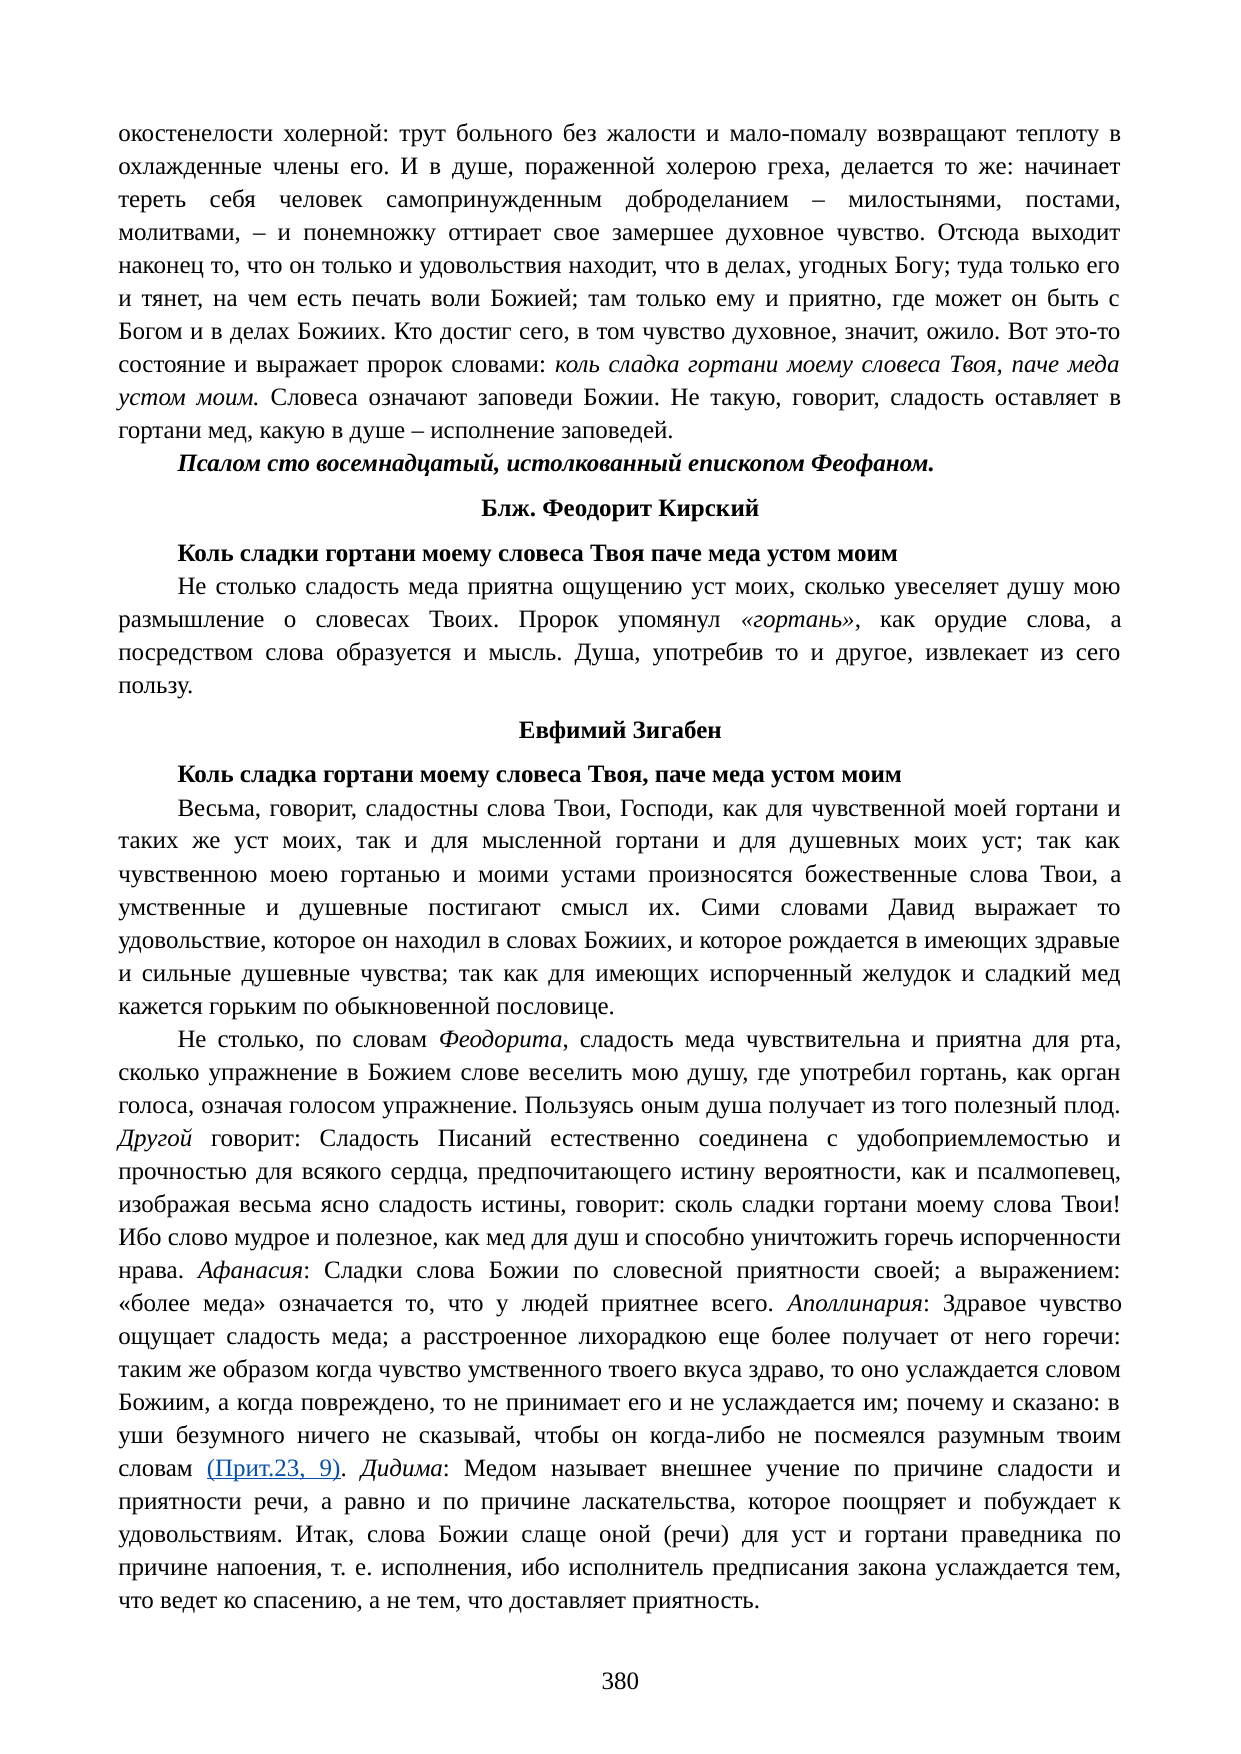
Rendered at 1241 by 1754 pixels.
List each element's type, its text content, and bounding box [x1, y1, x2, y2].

text окостенелости холерной: трут больного без жалости и мало-помалу возвращают теплоту в охлажденные члены его. И в душе, пораженной холерою греха, делается то же: начинает тереть себя человек самопринужденным доброделанием – милостынями, постами, молитвами, – и понемножку оттирает свое замершее духовное чувство. Отсюда выходит наконец то, что он только и удовольствия находит, что в делах, угодных Богу; туда только его и тянет, на чем есть печать воли Божией; там только ему и приятно, где может он быть с Богом и в делах Божиих. Кто достиг сего, в том чувство духовное, значит, ожило. Вот это-то состояние и выражает пророк словами: коль сладка гортани моему словеса Твоя, паче меда устом моим. Словеса означают заповеди Божии. Не такую, говорит, сладость оставляет в гортани мед, какую в душе – исполнение заповедей. [118, 118, 1122, 444]
text Псалом сто восемнадцатый, истолкованный епископом Феофаном. [118, 448, 1122, 477]
text Весьма, говорит, сладостны слова Твои, Господи, как для чувственной моей гортани и таких же уст моих, так и для мысленной гортани и для душевных моих уст; так как чувственною моею гортанью и моими устами произносятся божественные слова Твои, а умственные и душевные постигают смысл их. Сими словами Давид выражает то удовольствие, которое он находил в словах Божиих, и которое рождается в имеющих здравые и сильные душевные чувства; так как для имеющих испорченный желудок и сладкий мед кажется горьким по обыкновенной пословице. [118, 793, 1122, 1019]
subtitle Блж. Феодорит Кирский [118, 493, 1122, 522]
subtitle Евфимий Зигабен [118, 715, 1122, 743]
text Не столько, по словам Феодорита, сладость меда чувствительна и приятна для рта, сколько упражнение в Божием слове веселить мою душу, где употребил гортань, как орган голоса, означая голосом упражнение. Пользуясь оным душа получает из того полезный плод. Другой говорит: Сладость Писаний естественно соединена с удобоприемлемостью и прочностью для всякого сердца, предпочитающего истину вероятности, как и псалмопевец, изображая весьма ясно сладость истины, говорит: сколь сладки гортани моему слова Твои! Ибо слово мудрое и полезное, как мед для душ и способно уничтожить горечь испорченности нрава. Афанасия: Сладки слова Божии по словесной приятности своей; а выражением: «более меда» означается то, что у людей приятнее всего. Аполлинария: Здравое чувство ощущает сладость меда; а расстроенное лихорадкою еще более получает от него горечи: таким же образом когда чувство умственного твоего вкуса здраво, то оно услаждается словом Божиим, а когда повреждено, то не принимает его и не услаждается им; почему и сказано: в уши безумного ничего не сказывай, чтобы он когда-либо не посмеялся разумным твоим словам (Прит.23, 9). Дидима: Медом называет внешнее учение по причине сладости и приятности речи, а равно и по причине ласкательства, которое поощряет и побуждает к удовольствиям. Итак, слова Божии слаще оной (речи) для уст и гортани праведника по причине напоения, т. е. исполнения, ибо исполнитель предписания закона услаждается тем, что ведет ко спасению, а не тем, что доставляет приятность. [118, 1024, 1122, 1614]
text Не столько сладость меда приятна ощущению уст моих, сколько увеселяет душу мою размышление о словесах Твоих. Пророк упомянул «гортань», как орудие слова, а посредством слова образуется и мысль. Душа, употребив то и другое, извлекает из сего пользу. [118, 571, 1122, 699]
text Коль сладки гортани моему словеса Твоя паче меда устом моим [118, 538, 1122, 567]
text Коль сладка гортани моему словеса Твоя, паче меда устом моим [118, 759, 1122, 788]
